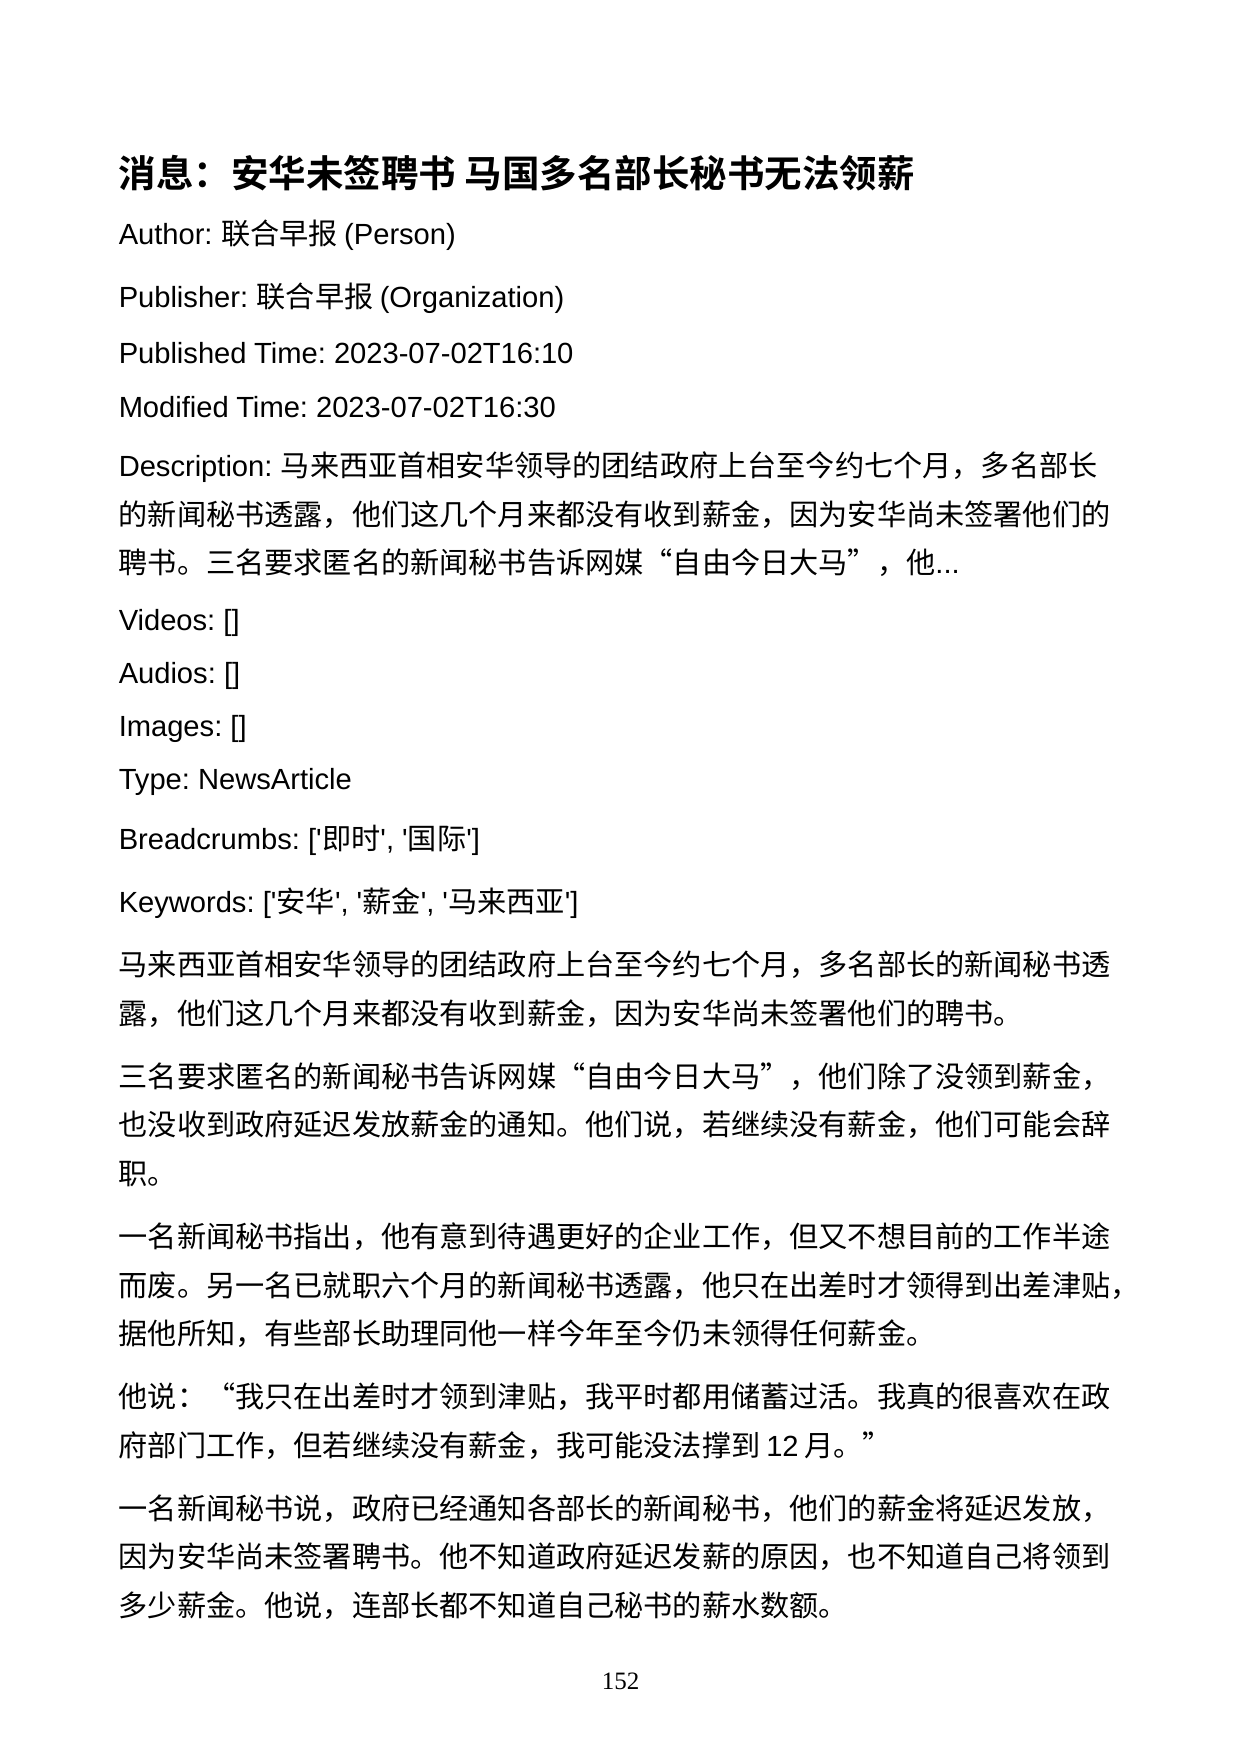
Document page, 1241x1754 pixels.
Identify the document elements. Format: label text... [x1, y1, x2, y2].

text Audios: [] [118, 656, 1122, 690]
subtitle 消息：安华未签聘书 马国多名部长秘书无法领薪 [118, 143, 1122, 198]
text Breadcrumbs: ['即时', '国际'] [118, 816, 1122, 858]
text Publisher: 联合早报 (Organization) [118, 273, 1122, 316]
text Published Time: 2023-07-02T16:10 [118, 337, 1122, 370]
text Type: NewsArticle [118, 762, 1122, 796]
text 一名新闻秘书说，政府已经通知各部长的新闻秘书，他们的薪金将延迟发放，因为安华尚未签署聘书。他不知道政府延迟发薪的原因，也不知道自己将领到多少薪金。他说，连部长都不知道自己秘书的薪水数额。 [118, 1486, 1122, 1625]
text Description: 马来西亚首相安华领导的团结政府上台至今约七个月，多名部长的新闻秘书透露，他们这几个月来都没有收到薪金，因为安华尚未签署他们的聘书。三名要求匿名的新闻秘书告诉网媒“自由今日大马”，他... [118, 443, 1122, 582]
text 三名要求匿名的新闻秘书告诉网媒“自由今日大马”，他们除了没领到薪金，也没收到政府延迟发放薪金的通知。他们说，若继续没有薪金，他们可能会辞职。 [118, 1053, 1122, 1193]
text Author: 联合早报 (Person) [118, 210, 1122, 253]
text 马来西亚首相安华领导的团结政府上台至今约七个月，多名部长的新闻秘书透露，他们这几个月来都没有收到薪金，因为安华尚未签署他们的聘书。 [118, 942, 1122, 1033]
text Images: [] [118, 709, 1122, 743]
text 一名新闻秘书指出，他有意到待遇更好的企业工作，但又不想目前的工作半途而废。另一名已就职六个月的新闻秘书透露，他只在出差时才领得到出差津贴，据他所知，有些部长助理同他一样今年至今仍未领得任何薪金。 [118, 1214, 1122, 1353]
text Videos: [] [118, 603, 1122, 637]
text Modified Time: 2023-07-02T16:30 [118, 390, 1122, 423]
text Keywords: ['安华', '薪金', '马来西亚'] [118, 879, 1122, 921]
text 他说：“我只在出差时才领到津贴，我平时都用储蓄过活。我真的很喜欢在政府部门工作，但若继续没有薪金，我可能没法撑到12月。” [118, 1374, 1122, 1465]
